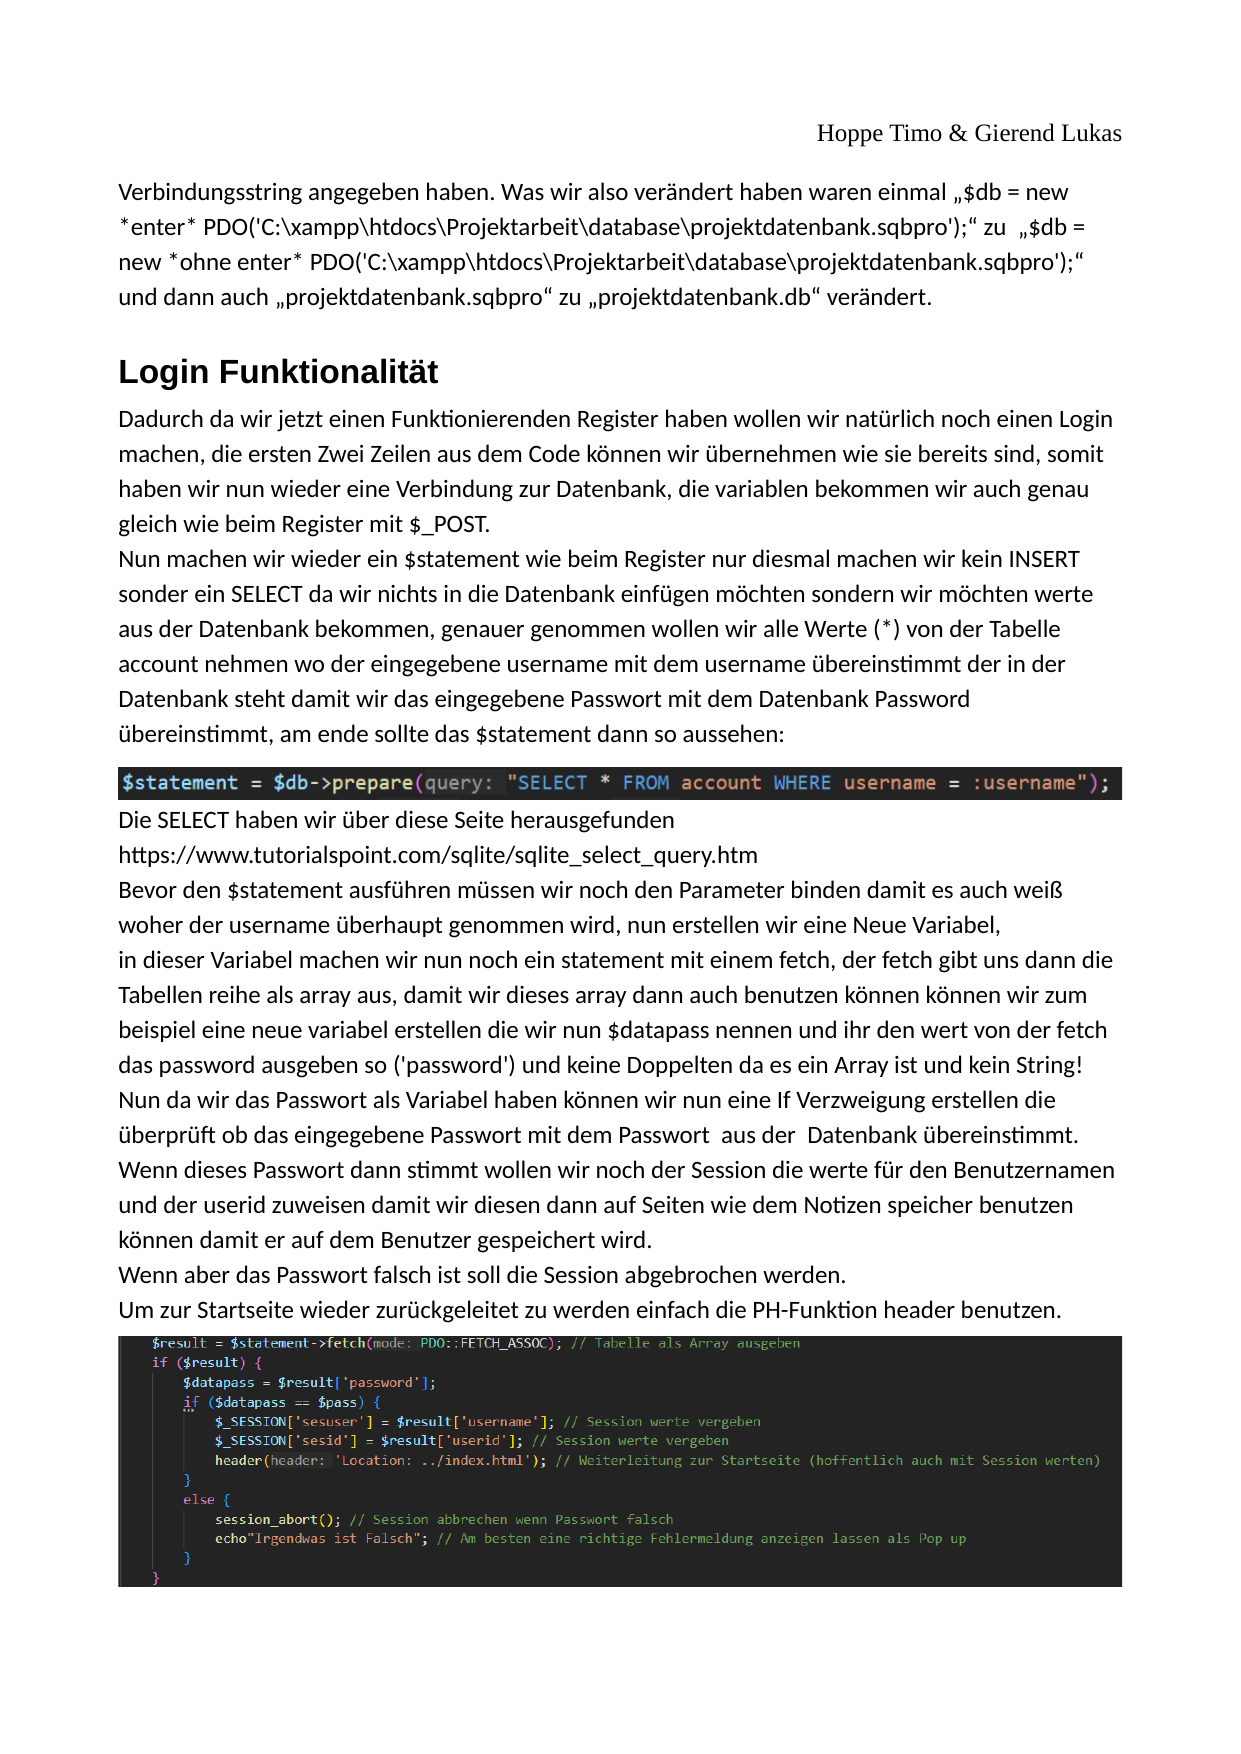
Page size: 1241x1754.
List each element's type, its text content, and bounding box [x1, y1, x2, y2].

text Dadurch da wir jetzt einen Funktionierenden Register haben wollen wir natürlich noch einen Login machen, die ersten Zwei Zeilen aus dem Code können wir übernehmen wie sie bereits sind, somit haben wir nun wieder eine Verbindung zur Datenbank, die variablen bekommen wir auch genau gleich wie beim Register mit $_POST. Nun machen wir wieder ein $statement wie beim Register nur diesmal machen wir kein INSERT sonder ein SELECT da wir nichts in die Datenbank einfügen möchten sondern wir möchten werte aus der Datenbank bekommen, genauer genommen wollen wir alle Werte (*) von der Tabelle account nehmen wo der eingegebene username mit dem username übereinstimmt der in der Datenbank steht damit wir das eingegebene Passwort mit dem Datenbank Password übereinstimmt, am ende sollte das $statement dann so aussehen: [118, 403, 1122, 748]
text Die SELECT haben wir über diese Seite herausgefunden https://www.tutorialspoint.com/sqlite/sqlite_select_query.htm Bevor den $statement ausführen müssen wir noch den Parameter binden damit es auch weiß woher der username überhaupt genommen wird, nun erstellen wir eine Neue Variabel, in dieser Variabel machen wir nun noch ein statement mit einem fetch, der fetch gibt uns dann die Tabellen reihe als array aus, damit wir dieses array dann auch benutzen können können wir zum beispiel eine neue variabel erstellen die wir nun $datapass nennen und ihr den wert von der fetch das password ausgeben so ('password') und keine Doppelten da es ein Array ist und kein String! Nun da wir das Passwort als Variabel haben können wir nun eine If Verzweigung erstellen die überprüft ob das eingegebene Passwort mit dem Passwort aus der Datenbank übereinstimmt. Wenn dieses Passwort dann stimmt wollen wir noch der Session die werte für den Benutzernamen und der userid zuweisen damit wir diesen dann auf Seiten wie dem Notizen speicher benutzen können damit er auf dem Benutzer gespeichert wird. Wenn aber das Passwort falsch ist soll die Session abgebrochen werden. Um zur Startseite wieder zurückgeleitet zu werden einfach die PH-Funktion header benutzen. [118, 800, 1122, 1325]
picture [118, 1336, 1123, 1587]
text Verbindungsstring angegeben haben. Was wir also verändert haben waren einmal „$db = new *enter* PDO('C:\xampp\htdocs\Projektarbeit\database\projektdatenbank.sqbpro');“ zu „$db = new *ohne enter* PDO('C:\xampp\htdocs\Projektarbeit\database\projektdatenbank.sqbpro');“ und dann auch „projektdatenbank.sqbpro“ zu „projektdatenbank.db“ verändert. [118, 176, 1122, 312]
subtitle Login Funktionalität [118, 352, 1122, 390]
picture [118, 767, 1123, 800]
